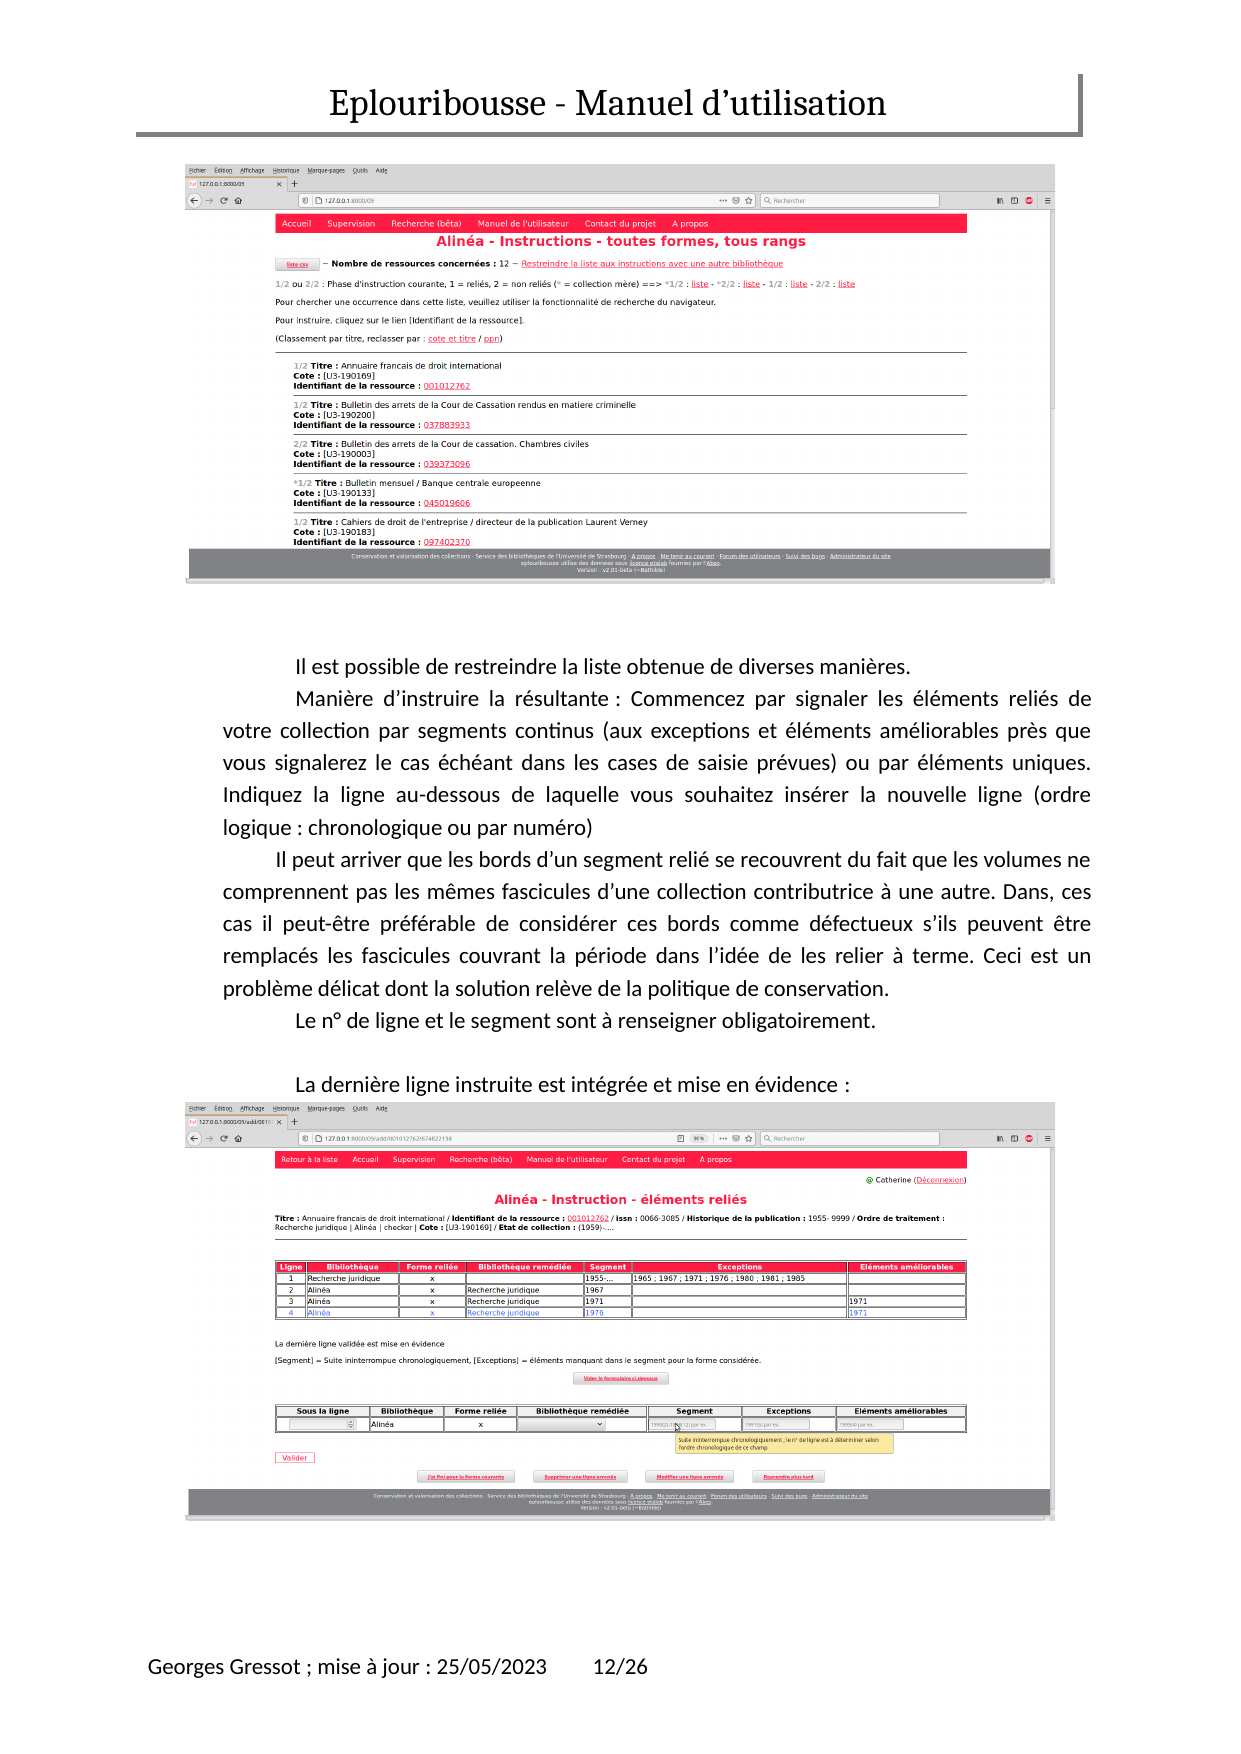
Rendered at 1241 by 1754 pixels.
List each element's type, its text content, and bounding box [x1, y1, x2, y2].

list Il peut arriver que les bords d’un segment relié se recouvrent du fait que les volumes ne comprennent pas les mêmes fascicules d’une collection contributrice à une autre. Dans, ces cas il peut-être préférable de considérer ces bords comme défectueux s’ils peuvent être remplacés les fascicules couvrant la période dans l’idée de les relier à terme. Ceci est un problème délicat dont la solution relève de la politique de conservation. [223, 845, 1093, 1002]
list Il est possible de restreindre la liste obtenue de diverses manières. [223, 652, 1093, 680]
list La dernière ligne instruite est intégrée et mise en évidence : [223, 1070, 1093, 1098]
picture [185, 1102, 1055, 1521]
picture [185, 164, 1055, 584]
list Le n° de ligne et le segment sont à renseigner obligatoirement. [223, 1006, 1093, 1034]
list Manière d’instruire la résultante : Commencez par signaler les éléments reliés de votre collection par segments continus (aux exceptions et éléments améliorables près que vous signalerez le cas échéant dans les cases de saisie prévues) ou par éléments uniques. Indiquez la ligne au-dessous de laquelle vous souhaitez insérer la nouvelle ligne (ordre logique : chronologique ou par numéro) [223, 684, 1093, 841]
